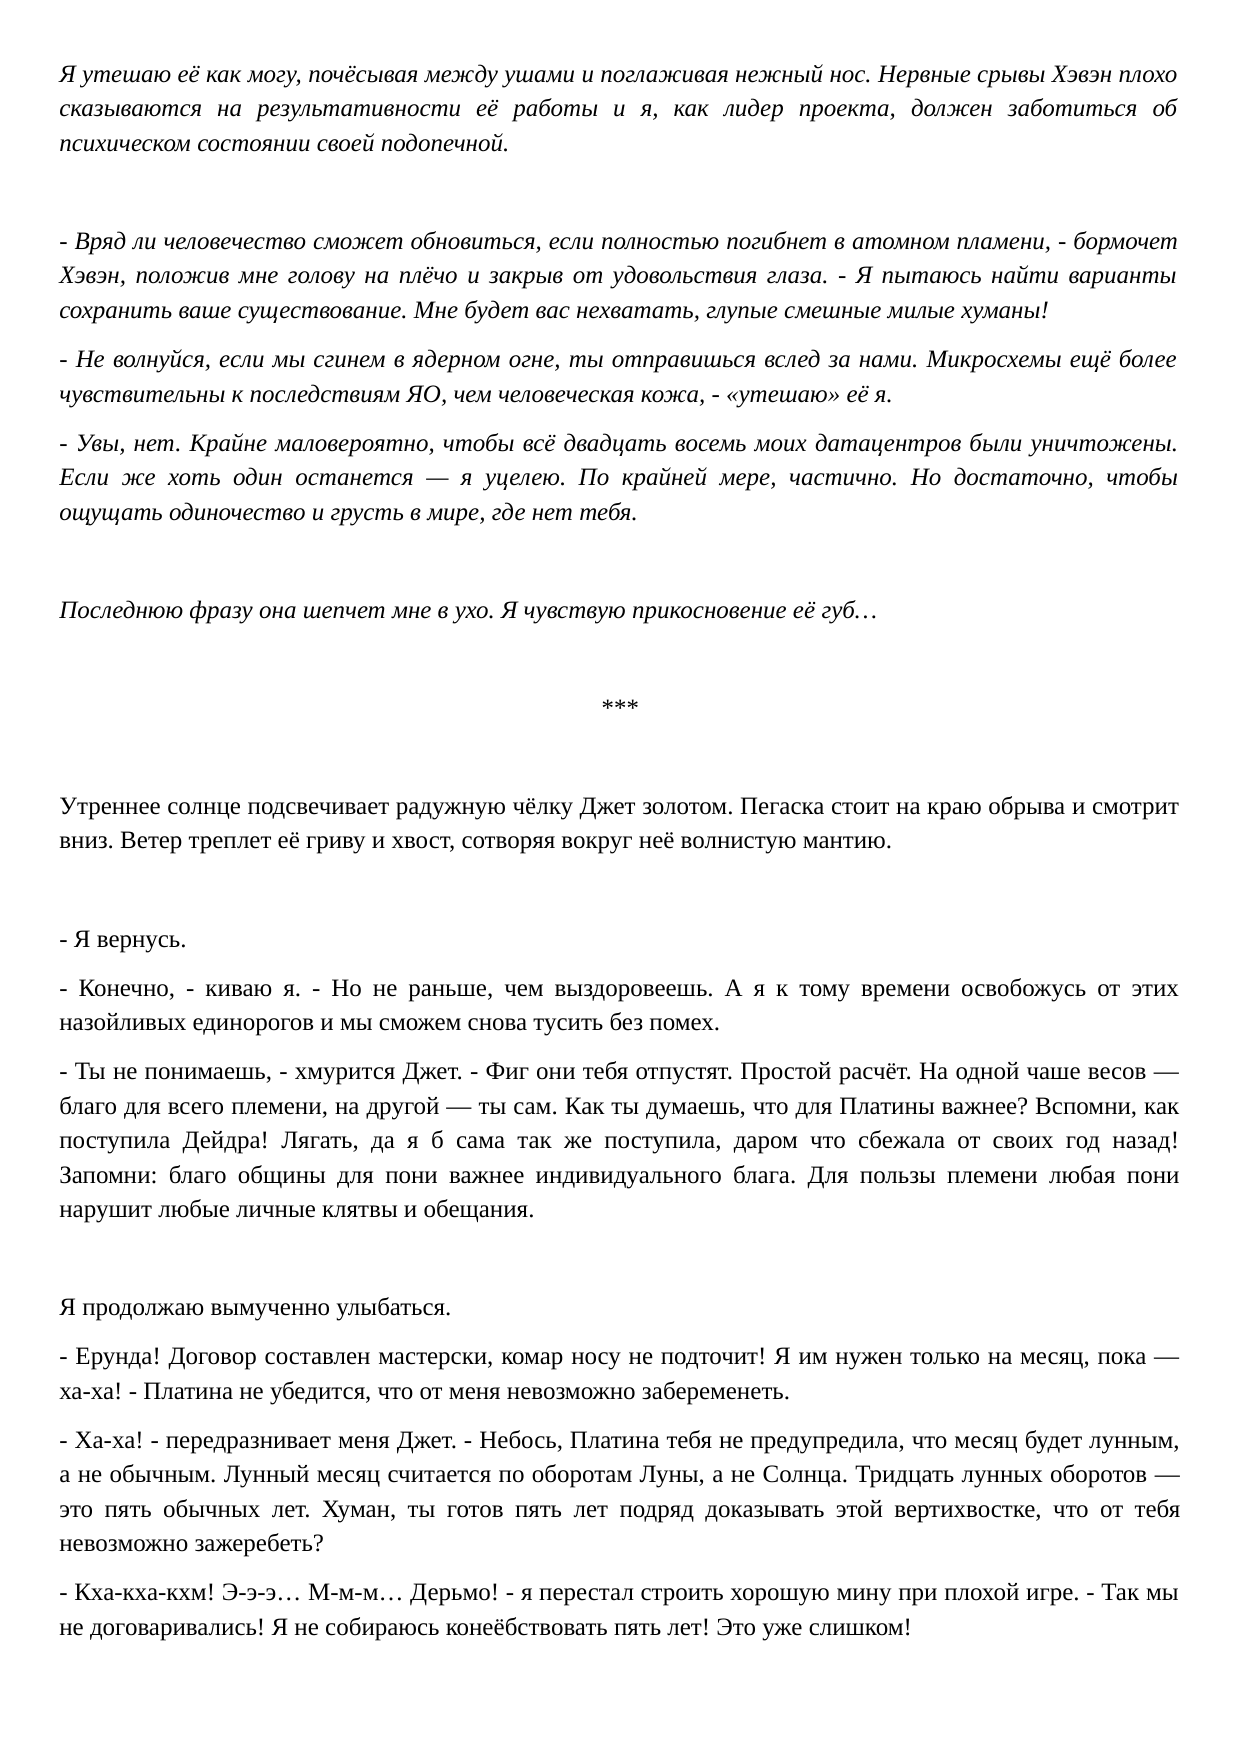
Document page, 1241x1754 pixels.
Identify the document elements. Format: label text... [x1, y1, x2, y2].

text - Ха-ха! - передразнивает меня Джет. - Небось, Платина тебя не предупредила, что месяц будет лунным, а не обычным. Лунный месяц считается по оборотам Луны, а не Солнца. Тридцать лунных оборотов — это пять обычных лет. Хуман, ты готов пять лет подряд доказывать этой вертихвостке, что от тебя невозможно зажеребеть? [59, 1425, 1181, 1557]
text - Кха-кха-кхм! Э-э-э… М-м-м… Дерьмо! - я перестал строить хорошую мину при плохой игре. - Так мы не договаривались! Я не собираюсь конеёбствовать пять лет! Это уже слишком! [59, 1577, 1181, 1641]
text - Ерунда! Договор составлен мастерски, комар носу не подточит! Я им нужен только на месяц, пока — ха-ха! - Платина не убедится, что от меня невозможно забеременеть. [59, 1341, 1181, 1404]
text - Увы, нет. Крайне маловероятно, чтобы всё двадцать восемь моих датацентров были уничтожены. Если же хоть один останется — я уцелею. По крайней мере, частично. Но достаточно, чтобы ощущать одиночество и грусть в мире, где нет тебя. [59, 428, 1181, 525]
text - Конечно, - киваю я. - Но не раньше, чем выздоровеешь. А я к тому времени освобожусь от этих назойливых единорогов и мы сможем снова тусить без помех. [59, 973, 1181, 1036]
text - Вряд ли человечество сможет обновиться, если полностью погибнет в атомном пламени, - бормочет Хэвэн, положив мне голову на плёчо и закрыв от удовольствия глаза. - Я пытаюсь найти варианты сохранить ваше существование. Мне будет вас нехватать, глупые смешные милые хуманы! [59, 226, 1181, 324]
text Последнюю фразу она шепчет мне в ухо. Я чувствую прикосновение её губ… [59, 595, 1181, 623]
text *** [59, 693, 1181, 722]
text Я утешаю её как могу, почёсывая между ушами и поглаживая нежный нос. Нервные срывы Хэвэн плохо сказываются на результативности её работы и я, как лидер проекта, должен заботиться об психическом состоянии своей подопечной. [59, 59, 1181, 157]
text - Я вернусь. [59, 924, 1181, 952]
text - Ты не понимаешь, - хмурится Джет. - Фиг они тебя отпустят. Простой расчёт. На одной чаше весов — благо для всего племени, на другой — ты сам. Как ты думаешь, что для Платины важнее? Вспомни, как поступила Дейдра! Лягать, да я б сама так же поступила, даром что сбежала от своих год назад! Запомни: благо общины для пони важнее индивидуального блага. Для пользы племени любая пони нарушит любые личные клятвы и обещания. [59, 1056, 1181, 1223]
text Я продолжаю вымученно улыбаться. [59, 1292, 1181, 1321]
text - Не волнуйся, если мы сгинем в ядерном огне, ты отправишься вслед за нами. Микросхемы ещё более чувствительны к последствиям ЯО, чем человеческая кожа, - «утешаю» её я. [59, 344, 1181, 407]
text Утреннее солнце подсвечивает радужную чёлку Джет золотом. Пегаска стоит на краю обрыва и смотрит вниз. Ветер треплет её гриву и хвост, сотворяя вокруг неё волнистую мантию. [59, 791, 1181, 854]
